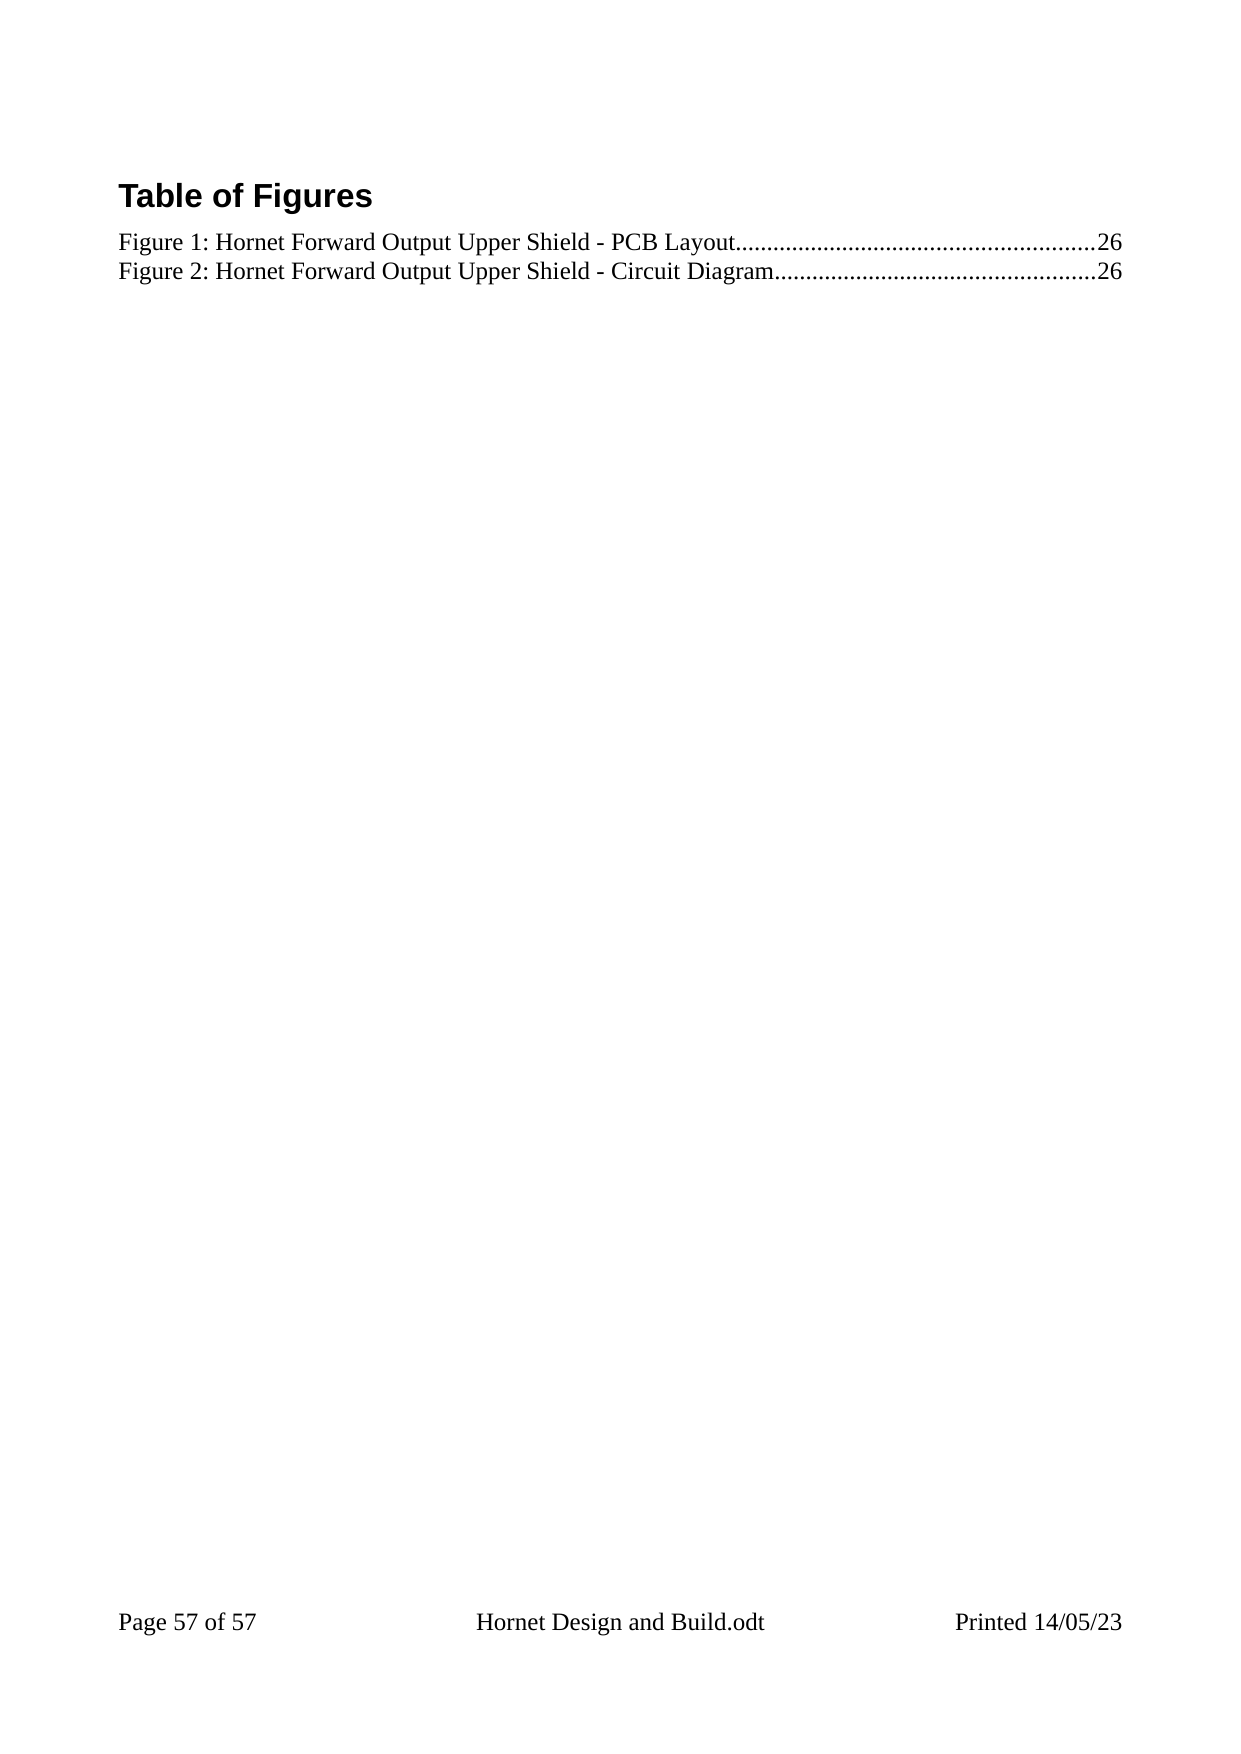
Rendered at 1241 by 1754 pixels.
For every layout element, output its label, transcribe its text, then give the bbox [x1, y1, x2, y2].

text Figure 2: Hornet Forward Output Upper Shield - Circuit Diagram 26 [118, 256, 1122, 284]
text Figure 1: Hornet Forward Output Upper Shield - PCB Layout 26 [118, 227, 1122, 256]
subtitle Table of Figures [118, 176, 1122, 214]
